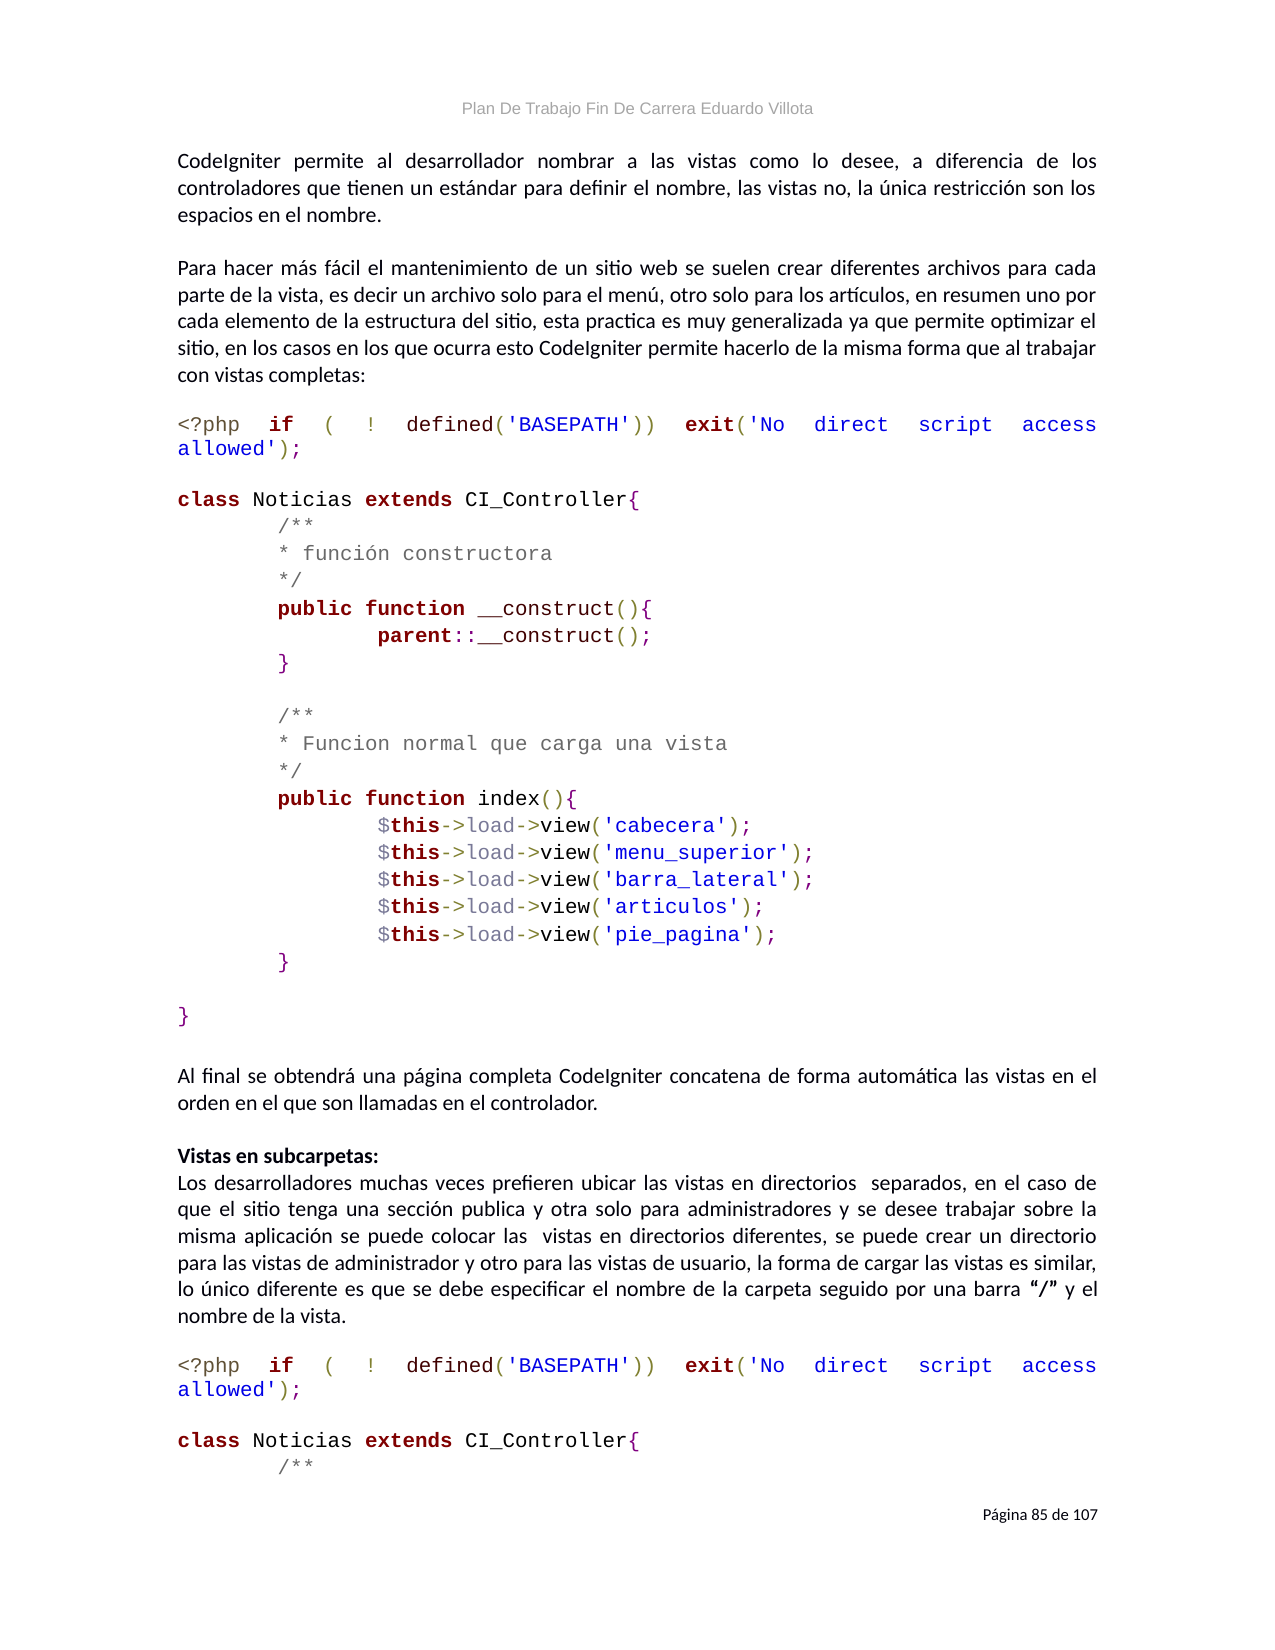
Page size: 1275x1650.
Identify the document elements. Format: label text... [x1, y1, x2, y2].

text Vistas en subcarpetas: [177, 1142, 1098, 1169]
text parent::__construct(); [177, 625, 1098, 648]
text $this->load->view('cabecera'); [177, 815, 1098, 839]
text * función constructora [177, 543, 1098, 567]
text } [177, 951, 1098, 974]
text $this->load->view('menu_superior'); [177, 842, 1098, 866]
text <?php if ( ! defined('BASEPATH')) exit('No direct script access allowed'); [177, 414, 1098, 462]
text Al final se obtendrá una página completa CodeIgniter concatena de forma automática las vistas en el orden en el que son llamadas en el controlador. [177, 1062, 1098, 1115]
text $this->load->view('articulos'); [177, 897, 1098, 920]
text /** [177, 1457, 1098, 1481]
text Para hacer más fácil el mantenimiento de un sitio web se suelen crear diferentes archivos para cada parte de la vista, es decir un archivo solo para el menú, otro solo para los artículos, en resumen uno por cada elemento de la estructura del sitio, esta practica es muy generalizada ya que permite optimizar el sitio, en los casos en los que ocurra esto CodeIgniter permite hacerlo de la misma forma que al trabajar con vistas completas: [177, 254, 1098, 388]
text } [177, 652, 1098, 676]
text /** [177, 706, 1098, 730]
text public function __construct(){ [177, 597, 1098, 621]
text $this->load->view('barra_lateral'); [177, 869, 1098, 893]
text class Noticias extends CI_Controller{ [177, 1430, 1098, 1453]
text * Funcion normal que carga una vista [177, 733, 1098, 757]
text <?php if ( ! defined('BASEPATH')) exit('No direct script access allowed'); [177, 1355, 1098, 1403]
text /** [177, 516, 1098, 539]
text Los desarrolladores muchas veces prefieren ubicar las vistas en directorios separados, en el caso de que el sitio tenga una sección publica y otra solo para administradores y se desee trabajar sobre la misma aplicación se puede colocar las vistas en directorios diferentes, se puede crear un directorio para las vistas de administrador y otro para las vistas de usuario, la forma de cargar las vistas es similar, lo único diferente es que se debe especificar el nombre de la carpeta seguido por una barra “/” y el nombre de la vista. [177, 1169, 1098, 1329]
text } [177, 1005, 1098, 1029]
text $this->load->view('pie_pagina'); [177, 924, 1098, 947]
text CodeIgniter permite al desarrollador nombrar a las vistas como lo desee, a diferencia de los controladores que tienen un estándar para definir el nombre, las vistas no, la única restricción son los espacios en el nombre. [177, 148, 1098, 228]
text */ [177, 570, 1098, 594]
text class Noticias extends CI_Controller{ [177, 489, 1098, 512]
text public function index(){ [177, 788, 1098, 811]
text */ [177, 761, 1098, 784]
